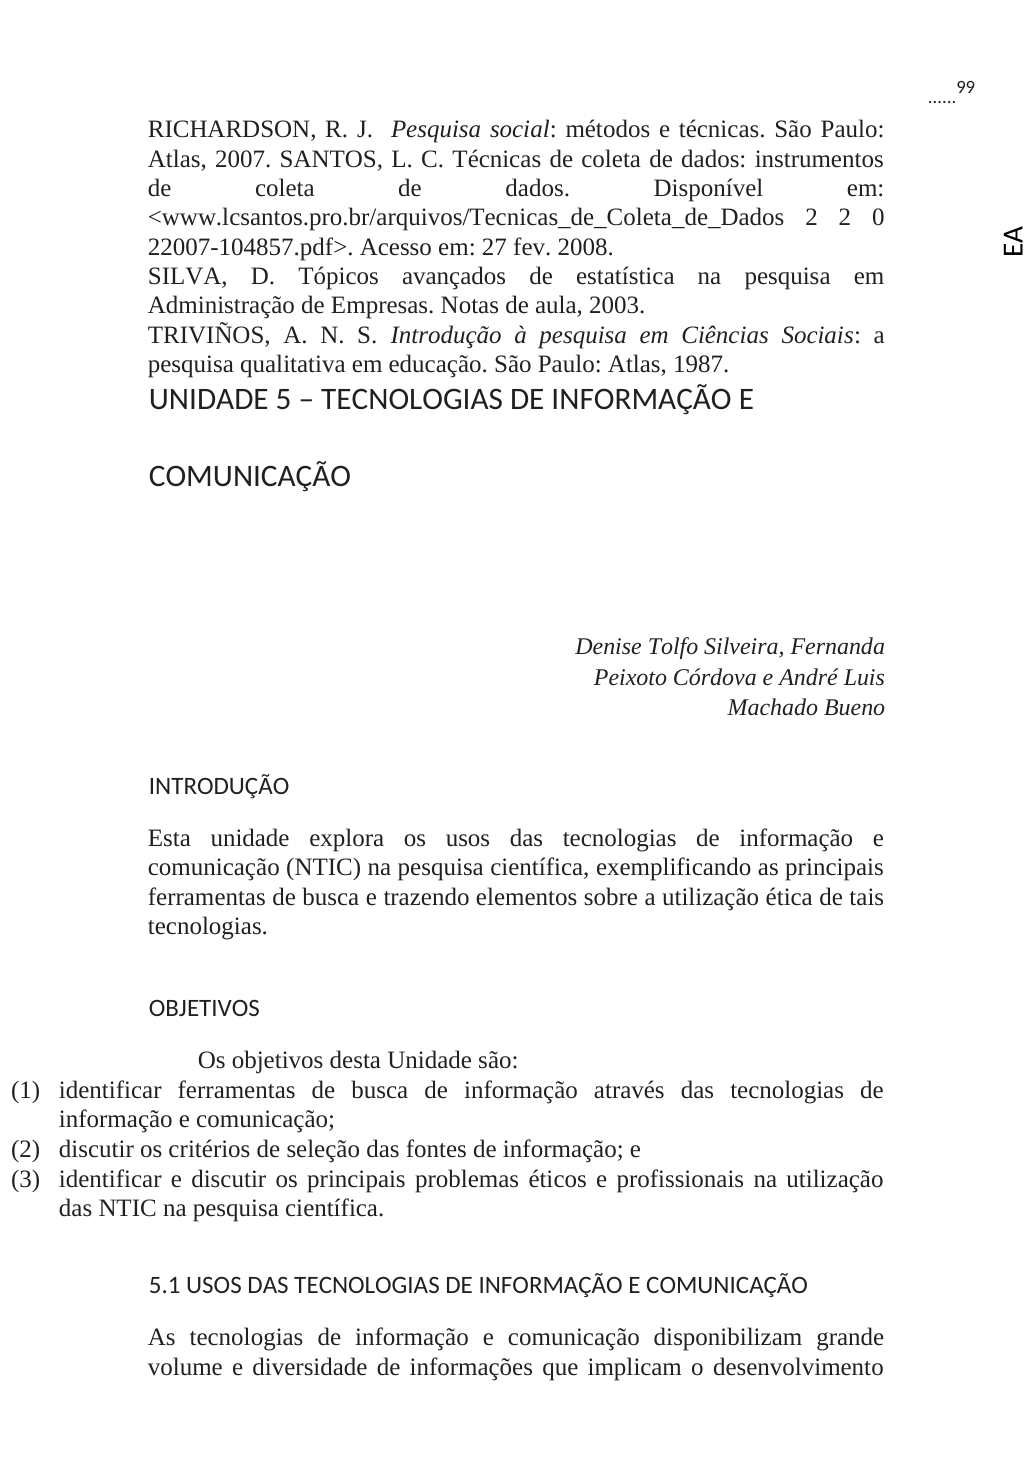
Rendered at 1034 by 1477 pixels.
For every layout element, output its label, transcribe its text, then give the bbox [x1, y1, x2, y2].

text TRIVIÑOS, A. N. S. Introdução à pesquisa em Ciências Sociais: a pesquisa qualitativa em educação. São Paulo: Atlas, 1987. [148, 320, 885, 378]
subtitle UNIDADE 5 – TECNOLOGIAS DE INFORMAÇÃO E COMUNICAÇÃO [149, 379, 886, 494]
text Denise Tolfo Silveira, Fernanda Peixoto Córdova e André Luis Machado Bueno [523, 632, 887, 721]
text Os objetivos desta Unidade são: [198, 1045, 885, 1074]
text Esta unidade explora os usos das tecnologias de informação e comunicação (NTIC) na pesquisa científica, exemplificando as principais ferramentas de busca e trazendo elementos sobre a utilização ética de tais tecnologias. [148, 823, 885, 939]
text SILVA, D. Tópicos avançados de estatística na pesquisa em Administração de Empresas. Notas de aula, 2003. [148, 261, 885, 319]
list identificar e discutir os principais problemas éticos e profissionais na utilização das NTIC na pesquisa científica. [11, 1164, 885, 1222]
subtitle INTRODUÇÃO [149, 770, 886, 801]
list identificar ferramentas de busca de informação através das tecnologias de informação e comunicação; [11, 1075, 885, 1133]
subtitle OBJETIVOS [149, 992, 886, 1023]
list discutir os critérios de seleção das fontes de informação; e [11, 1134, 885, 1163]
text RICHARDSON, R. J. Pesquisa social: métodos e técnicas. São Paulo: Atlas, 2007. SANTOS, L. C. Técnicas de coleta de dados: instrumentos de coleta de dados. Disponível em: <www.lcsantos.pro.br/arquivos/Tecnicas_de_Coleta_de_Dados 2 2 0 22007-104857.pdf>. Acesso em: 27 fev. 2008. [148, 114, 885, 260]
subtitle 5.1 USOS DAS TECNOLOGIAS DE INFORMAÇÃO E COMUNICAÇÃO [149, 1269, 886, 1300]
text As tecnologias de informação e comunicação disponibilizam grande volume e diversidade de informações que implicam o desenvolvimento [148, 1322, 885, 1380]
